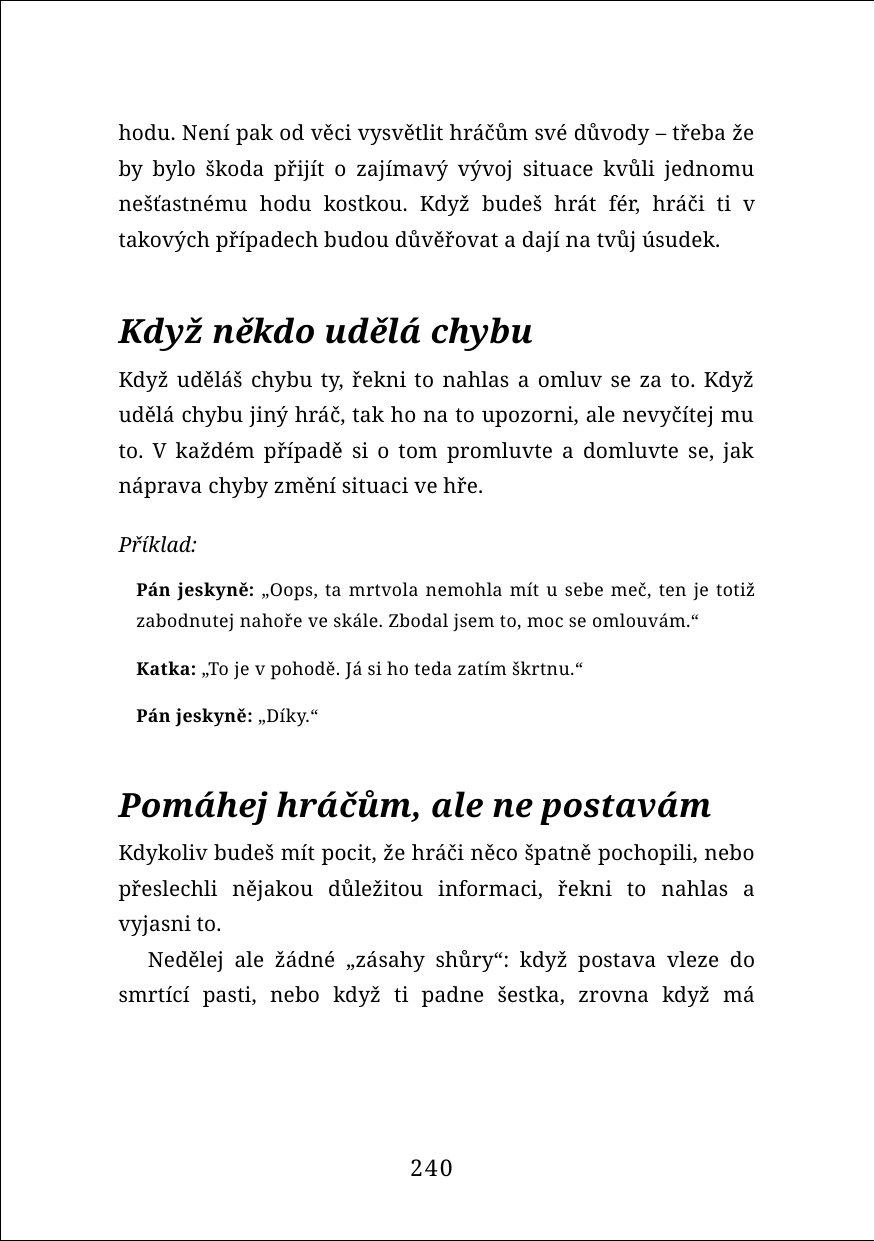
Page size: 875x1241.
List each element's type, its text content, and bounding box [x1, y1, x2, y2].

text Pán jeskyně: „Díky.“ [136, 704, 756, 728]
text Kdykoliv budeš mít pocit, že hráči něco špatně pochopili, nebo přeslechli nějakou důležitou informaci, řekni to nahlas a vyjasni to. Nedělej ale žádné „zásahy shůry“: když postava vleze do smrtící pasti, nebo když ti padne šestka, zrovna když má [118, 838, 756, 1009]
subtitle Když někdo udělá chybu [118, 308, 756, 353]
text Katka: „To je v pohodě. Já si ho teda zatím škrtnu.“ [136, 656, 756, 680]
text Když uděláš chybu ty, řekni to nahlas a omluv se za to. Když udělá chybu jiný hráč, tak ho na to upozorni, ale nevyčítej mu to. V každém případě si o tom promluvte a domluvte se, jak náprava chyby změní situaci ve hře. [118, 365, 756, 500]
text Příklad: [118, 531, 756, 559]
text Pán jeskyně: „Oops, ta mrtvola nemohla mít u sebe meč, ten je totiž zabodnutej nahoře ve skále. Zbodal jsem to, moc se omlouvám.“ [136, 578, 756, 632]
subtitle Pomáhej hráčům, ale ne postavám [118, 781, 756, 827]
text hodu. Není pak od věci vysvětlit hráčům své důvody – třeba že by bylo škoda přijít o zajímavý vývoj situace kvůli jednomu nešťastnému hodu kostkou. Když budeš hrát fér, hráči ti v takových případech budou důvěřovat a dají na tvůj úsudek. [118, 118, 756, 253]
